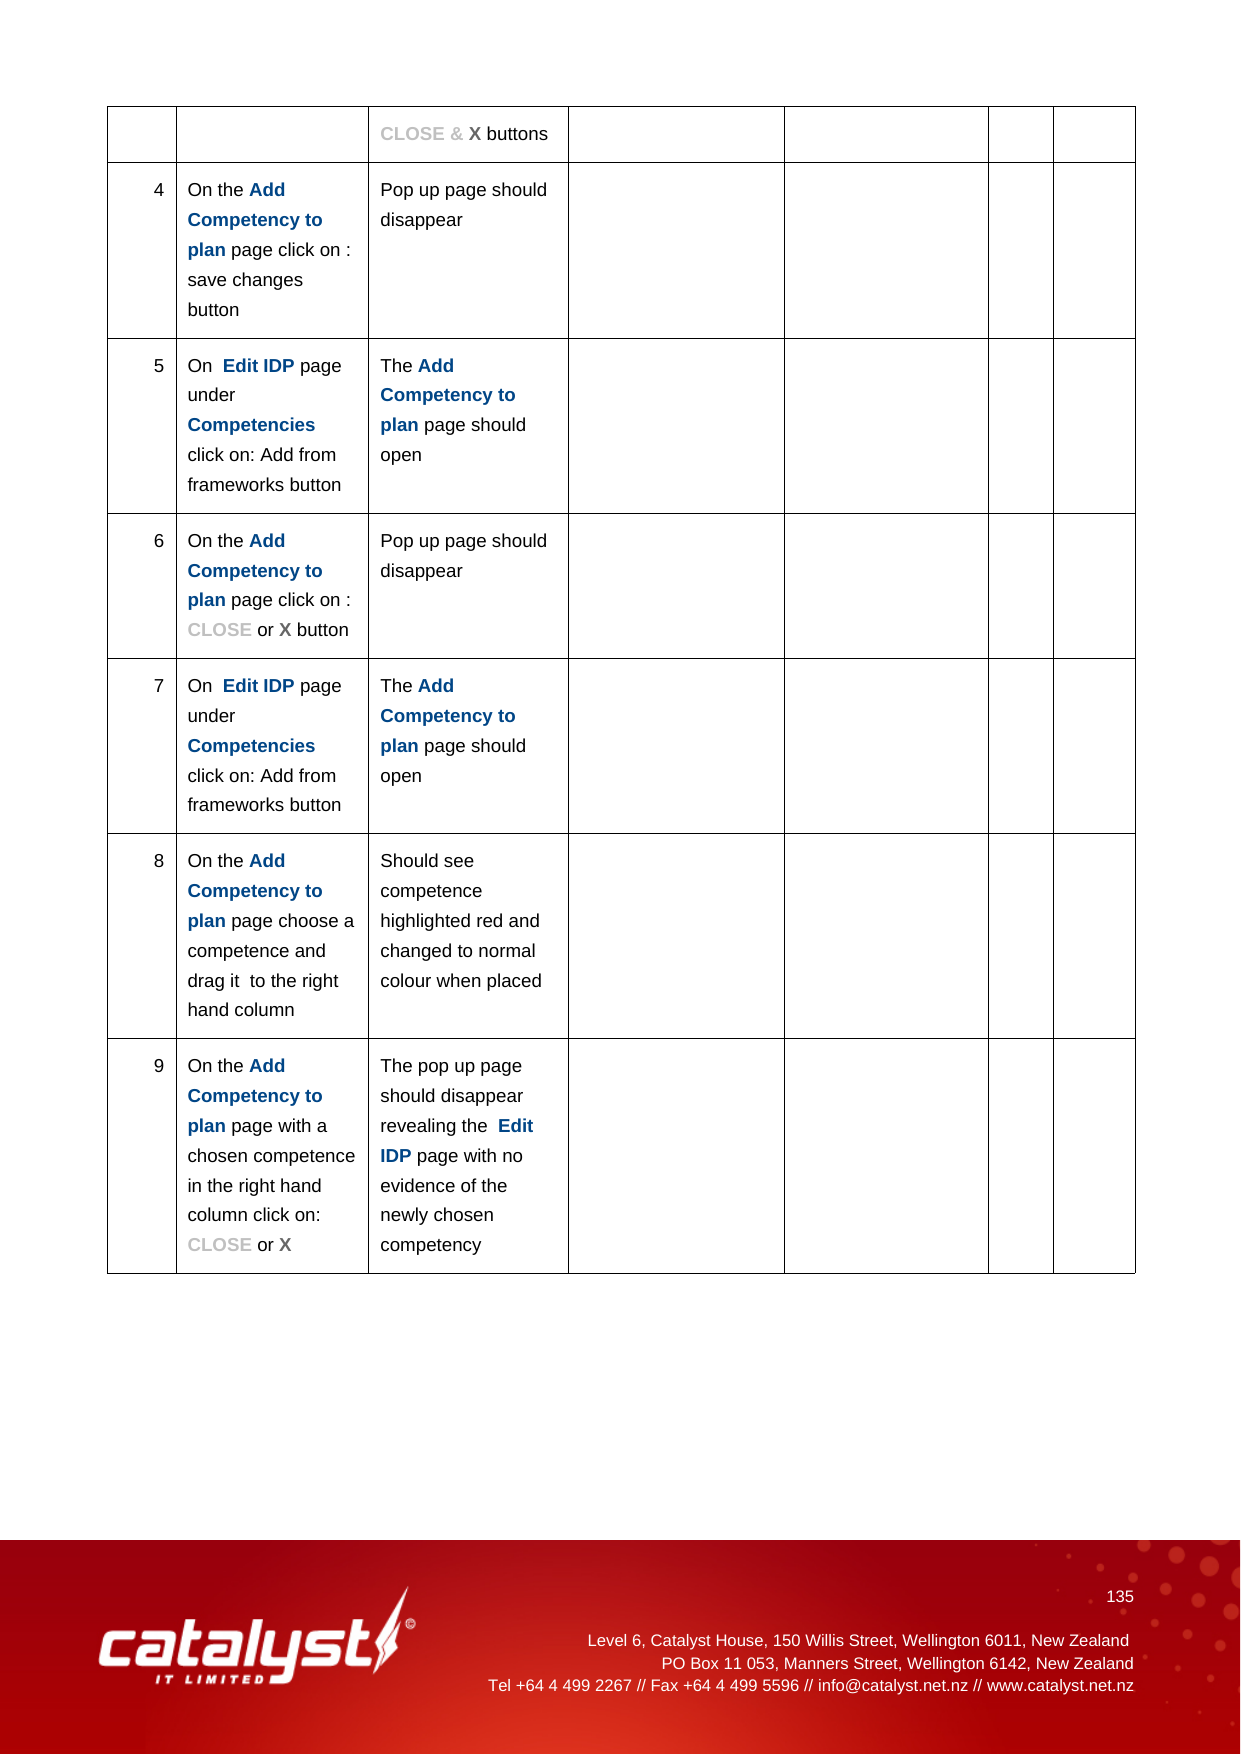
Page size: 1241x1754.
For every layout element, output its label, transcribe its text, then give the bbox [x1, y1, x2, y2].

table_cell On Edit IDP page under Competencies click on: Add from frameworks button [177, 659, 368, 833]
table_cell [1054, 514, 1135, 658]
table_cell On the Add Competency to plan page click on : CLOSE or X button [177, 514, 368, 658]
table_cell [785, 339, 988, 513]
table_cell [569, 514, 784, 658]
table_cell [785, 514, 988, 658]
table_cell 7 [108, 659, 176, 833]
table_cell On the Add Competency to plan page click on : save changes button [177, 163, 368, 337]
table_cell [785, 659, 988, 833]
table_cell [989, 339, 1053, 513]
table_cell [989, 514, 1053, 658]
table_cell 5 [108, 339, 176, 513]
table_cell CLOSE & X buttons [369, 107, 568, 162]
table_cell [989, 107, 1053, 162]
table_cell [569, 107, 784, 162]
table_cell [569, 163, 784, 337]
table_cell [108, 107, 176, 162]
table_cell [1054, 834, 1135, 1038]
table_cell [569, 834, 784, 1038]
table_cell [989, 1039, 1053, 1273]
picture [0, 1540, 1241, 1754]
table_cell [177, 107, 368, 162]
table_cell [989, 163, 1053, 337]
table_cell On the Add Competency to plan page choose a competence and drag it to the right hand column [177, 834, 368, 1038]
table_cell [785, 163, 988, 337]
table_cell 4 [108, 163, 176, 337]
table_cell [569, 1039, 784, 1273]
table_cell [989, 659, 1053, 833]
table_cell Should see competence highlighted red and changed to normal colour when placed [369, 834, 568, 1038]
table_cell 6 [108, 514, 176, 658]
table_cell [569, 659, 784, 833]
table_cell [1054, 107, 1135, 162]
table_cell On the Add Competency to plan page with a chosen competence in the right hand column click on: CLOSE or X [177, 1039, 368, 1273]
table_cell Pop up page should disappear [369, 514, 568, 658]
table_cell [785, 834, 988, 1038]
table_cell [569, 339, 784, 513]
table_cell The Add Competency to plan page should open [369, 659, 568, 833]
table_cell [989, 834, 1053, 1038]
table_cell Pop up page should disappear [369, 163, 568, 337]
table_cell [1054, 1039, 1135, 1273]
table_cell [1054, 659, 1135, 833]
table_cell 9 [108, 1039, 176, 1273]
table_cell 8 [108, 834, 176, 1038]
table_cell [1054, 339, 1135, 513]
table_cell [1054, 163, 1135, 337]
table_cell [785, 1039, 988, 1273]
table_cell [785, 107, 988, 162]
table_cell On Edit IDP page under Competencies click on: Add from frameworks button [177, 339, 368, 513]
table_cell The Add Competency to plan page should open [369, 339, 568, 513]
table_cell The pop up page should disappear revealing the Edit IDP page with no evidence of the newly chosen competency [369, 1039, 568, 1273]
